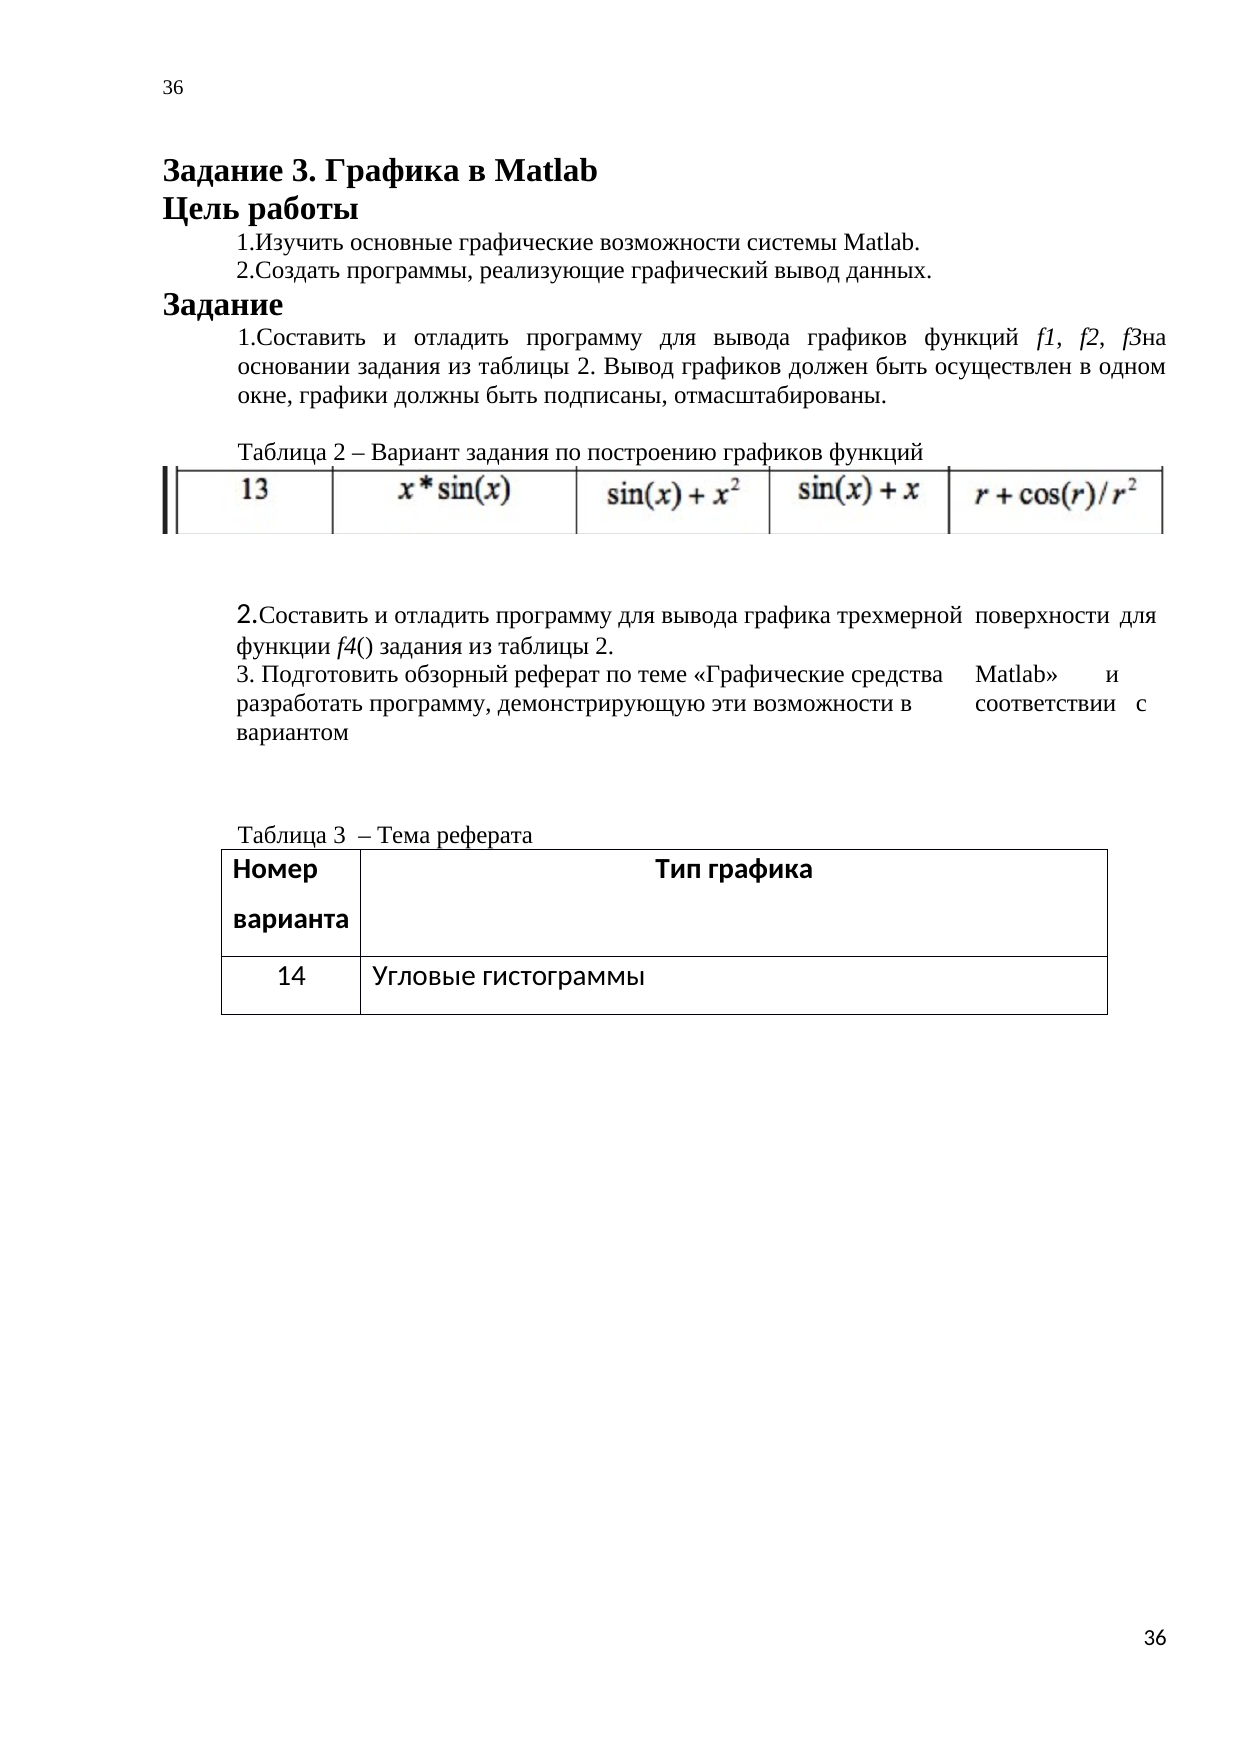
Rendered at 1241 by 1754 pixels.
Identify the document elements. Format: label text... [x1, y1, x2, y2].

list 2.Создать программы, реализующие графический вывод данных. [236, 255, 1166, 284]
picture [162, 466, 1167, 534]
subtitle Цель работы [162, 188, 1166, 227]
text 3. Подготовить обзорный реферат по теме «Графические средства Matlab» и разработать программу, демонстрирующую эти возможности в соответствии с вариантом [162, 659, 1166, 746]
text 2.Составить и отладить программу для вывода графика трехмерной поверхности для функции f4() задания из таблицы 2. [162, 595, 1166, 659]
list 1.Изучить основные графические возможности системы Matlab. [236, 227, 1166, 255]
table_cell Угловые гистограммы [361, 957, 1107, 1014]
table_header Номер варианта [222, 850, 360, 956]
text Таблица 2 – Вариант задания по построению графиков функций [162, 437, 1166, 466]
table_cell 14 [222, 957, 360, 1014]
table_header Тип графика [361, 850, 1107, 956]
text 1.Составить и отладить программу для вывода графиков функций f1, f2, f3на основании задания из таблицы 2. Вывод графиков должен быть осуществлен в одном окне, графики должны быть подписаны, отмасштабированы. [237, 322, 1166, 409]
subtitle Задание [162, 284, 1166, 322]
text Таблица 3 – Тема реферата [162, 820, 1166, 849]
subtitle Задание 3. Графика в Matlab [162, 150, 1166, 188]
